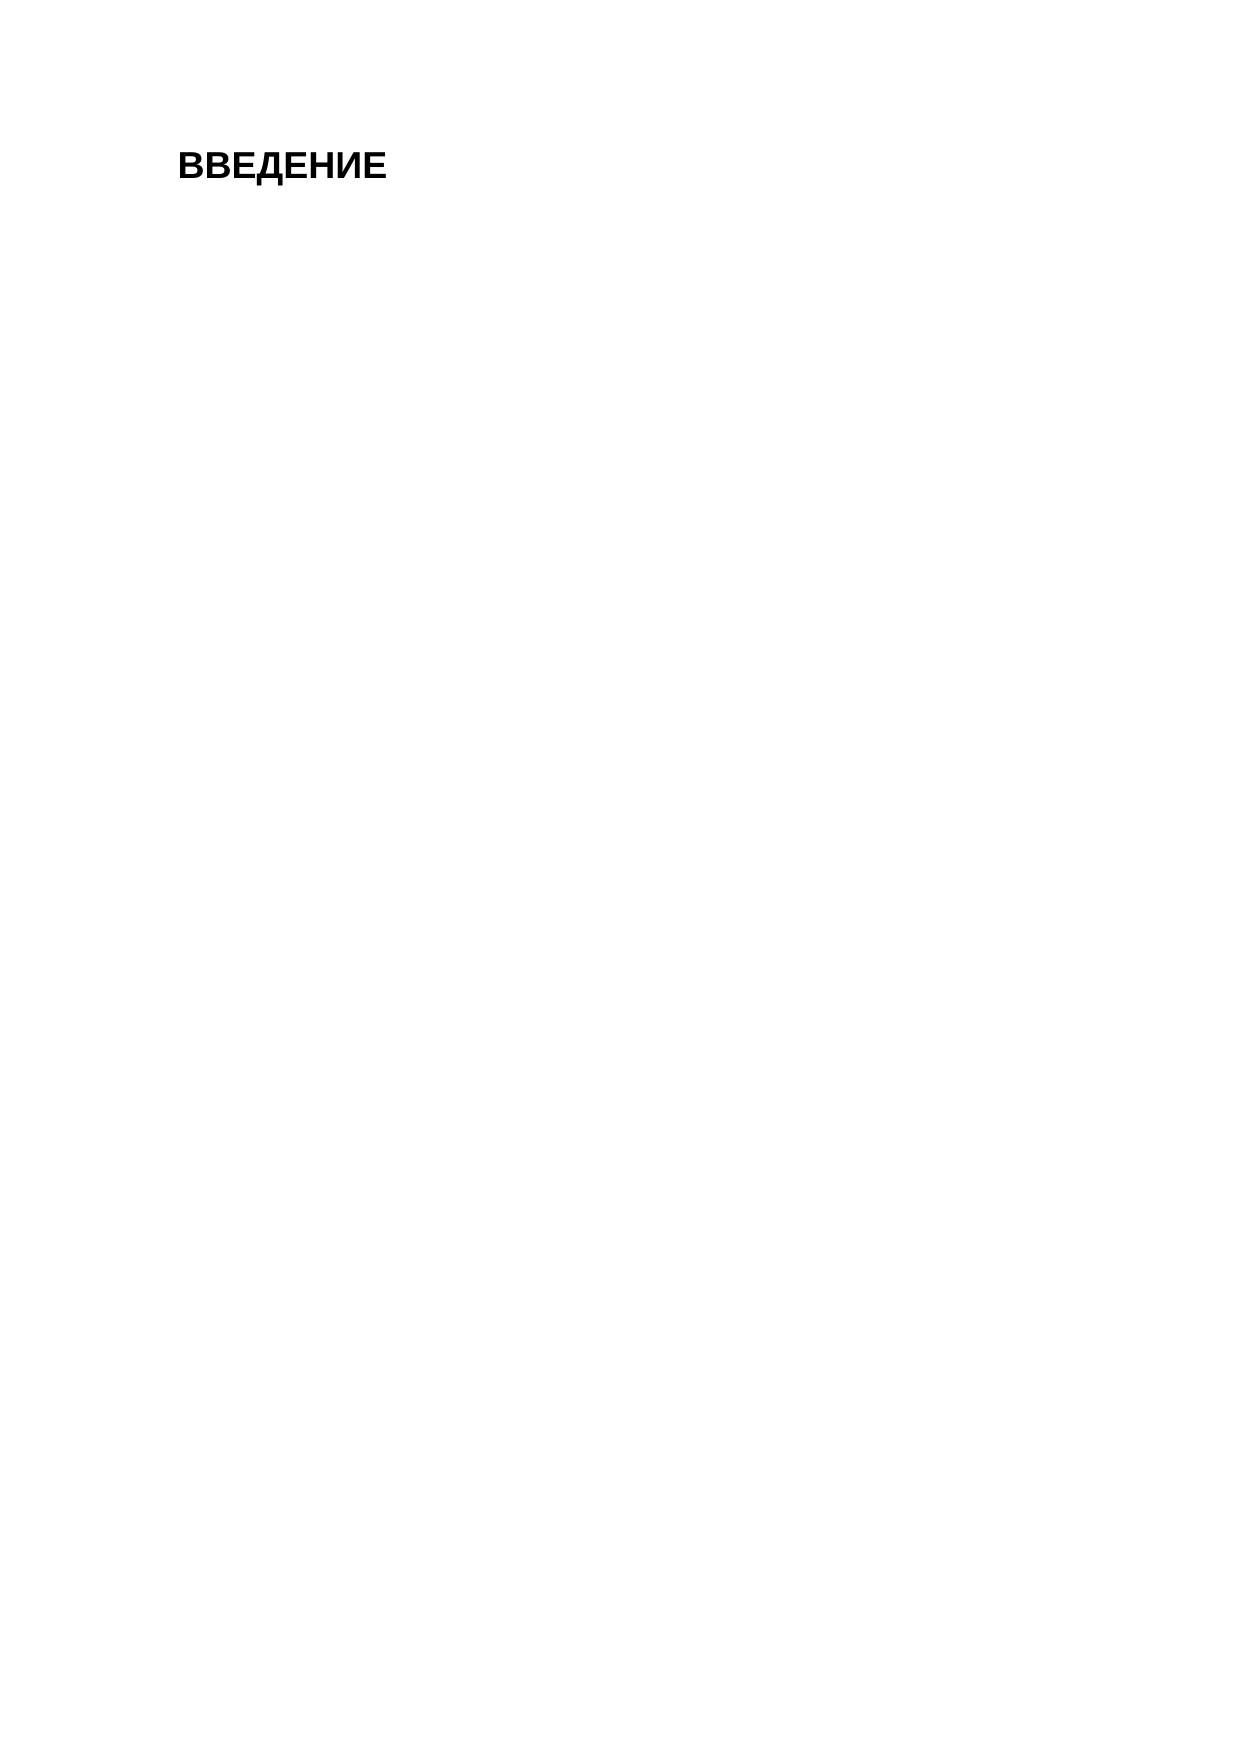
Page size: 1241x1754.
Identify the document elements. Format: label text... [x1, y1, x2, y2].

subtitle ВВЕДЕНИЕ [177, 143, 1152, 186]
